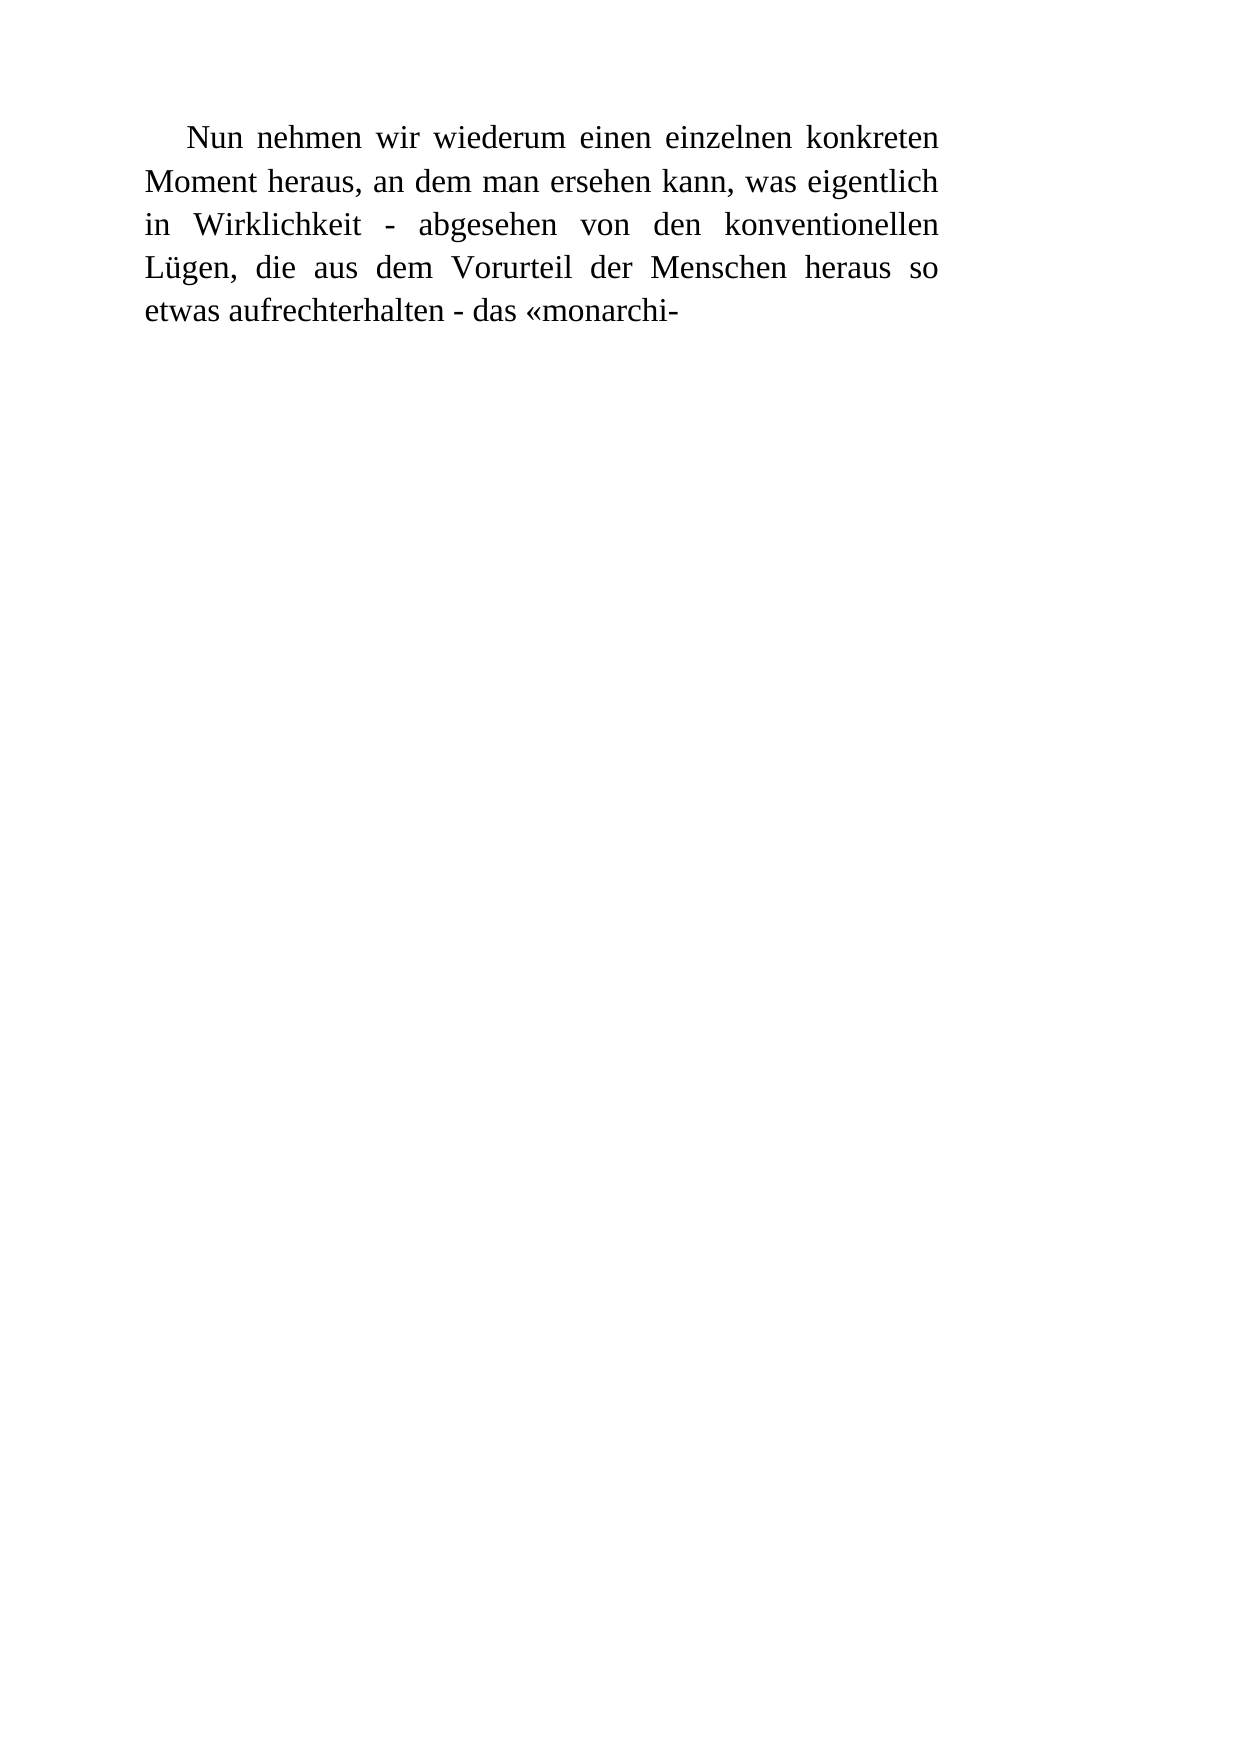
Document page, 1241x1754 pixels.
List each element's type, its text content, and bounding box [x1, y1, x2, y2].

text Nun nehmen wir wiederum einen einzelnen konkreten Moment heraus, an dem man ersehen kann, was eigentlich in Wirklichkeit - abgesehen von den konventionellen Lügen, die aus dem Vorurteil der Menschen heraus so etwas aufrechterhalten - das «monarchi- [144, 118, 939, 329]
